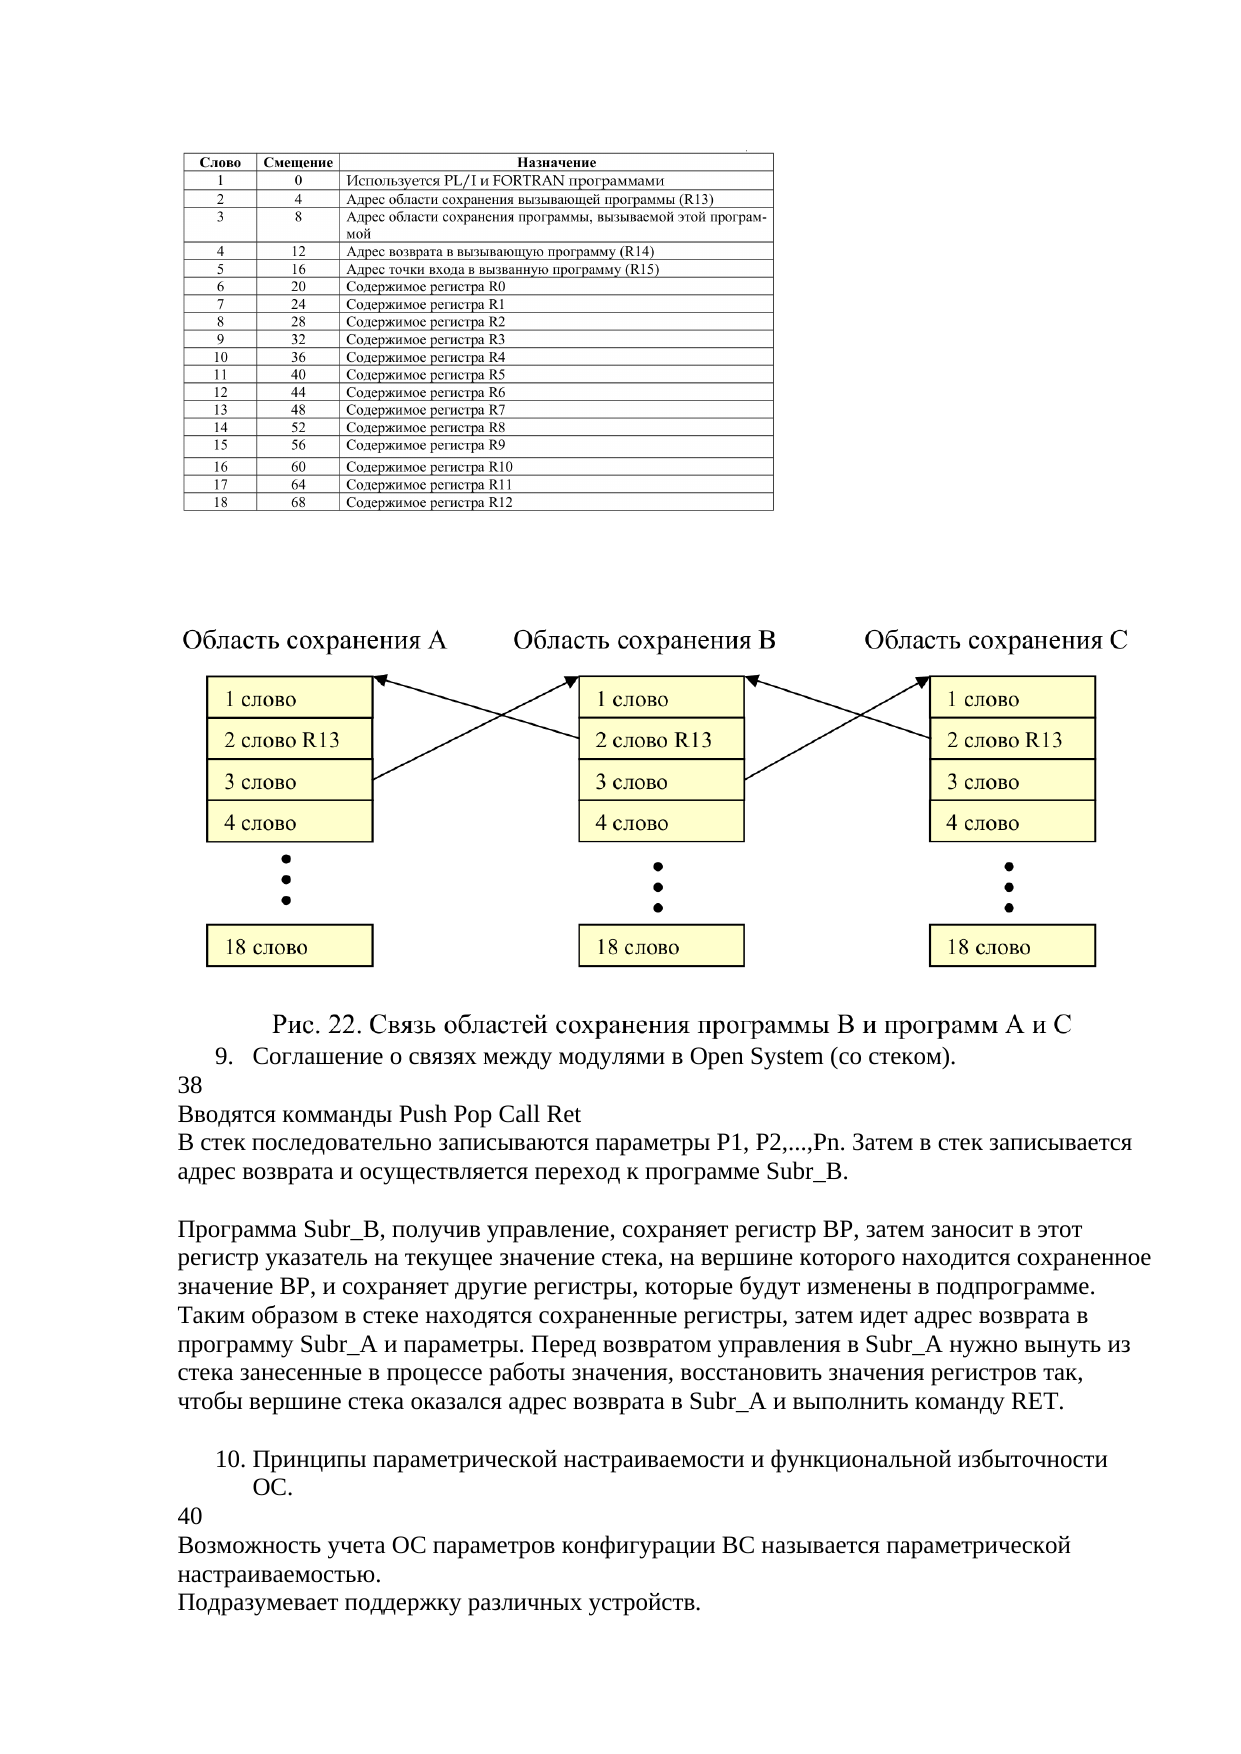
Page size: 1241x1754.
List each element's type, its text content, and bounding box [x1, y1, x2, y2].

picture [182, 150, 775, 513]
text Возможность учета ОС параметров конфигурации ВС называется параметрической настраиваемостью. [177, 1530, 1152, 1587]
text 40 [177, 1501, 1152, 1530]
picture [169, 621, 1144, 1042]
text Вводятся комманды Push Pop Call Ret [177, 1099, 1152, 1127]
text В стек последовательно записываются параметры P1, P2,...,Pn. Затем в стек записывается адрес возврата и осуществляется переход к программе Subr_B. [177, 1127, 1152, 1185]
list Соглашение о связях между модулями в Open System (со стеком). [215, 598, 1152, 1070]
list Принципы параметрической настраиваемости и функциональной избыточности ОС. [215, 1444, 1152, 1501]
text Программа Subr_B, получив управление, сохраняет регистр BP, затем заносит в этот регистр указатель на текущее значение стека, на вершине которого находится сохраненное значение BP, и сохраняет другие регистры, которые будут изменены в подпрограмме. Таким образом в стеке находятся сохраненные регистры, затем идет адрес возврата в программу Subr_А и параметры. Перед возвратом управления в Subr_А нужно вынуть из стека занесенные в процессе работы значения, восстановить значения регистров так, чтобы вершине стека оказался адрес возврата в Subr_А и выполнить команду RET. [177, 1214, 1152, 1415]
text Подразумевает поддержку различных устройств. [177, 1587, 1152, 1616]
text 38 [177, 1070, 1152, 1099]
